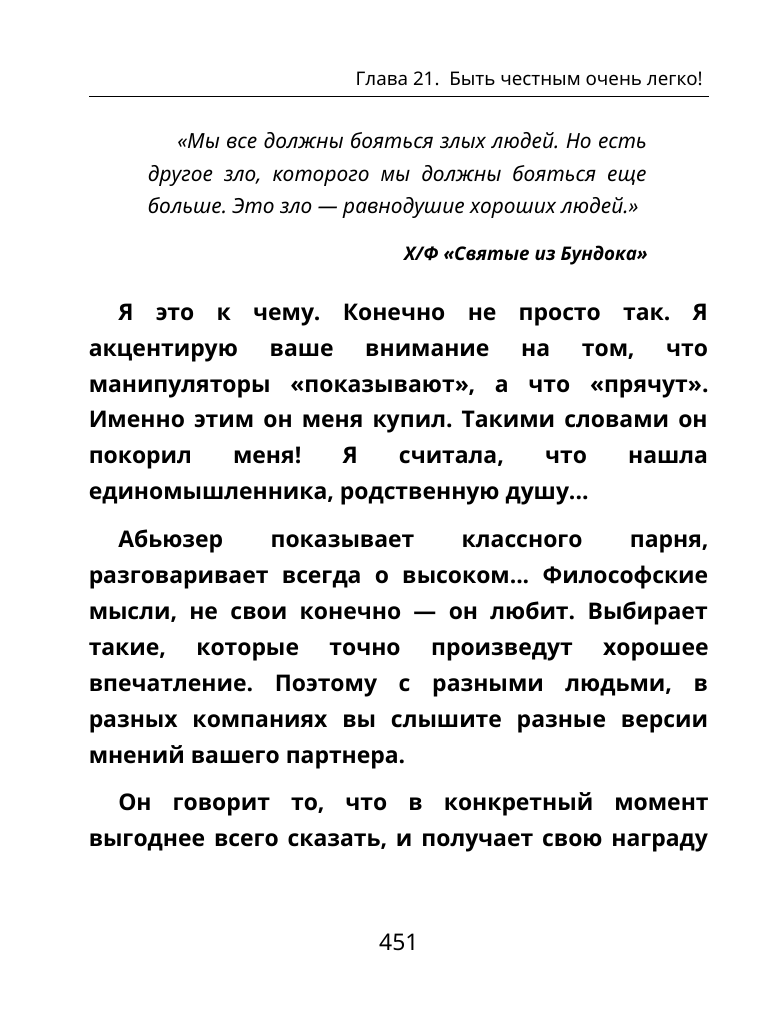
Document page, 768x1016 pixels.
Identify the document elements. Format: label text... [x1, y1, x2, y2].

text Я это к чему. Конечно не просто так. Я акцентирую ваше внимание на том, что манипуляторы «показывают», а что «прячут». Именно этим он меня купил. Такими словами он покорил меня! Я считала, что нашла единомышленника, родственную душу... [88, 296, 709, 507]
text Он говорит то, что в конкретный момент выгоднее всего сказать, и получает свою награду [88, 786, 709, 853]
text Х/Ф «Святые из Бундока» [148, 236, 649, 266]
text «Мы все должны бояться злых людей. Но есть другое зло, которого мы должны бояться еще больше. Это зло — равнодушие хороших людей.» [148, 126, 649, 220]
text Абьюзер показывает классного парня, разговаривает всегда о высоком... Философские мысли, не свои конечно — он любит. Выбирает такие, которые точно произведут хорошее впечатление. Поэтому с разными людьми, в разных компаниях вы слышите разные версии мнений вашего партнера. [88, 523, 709, 770]
